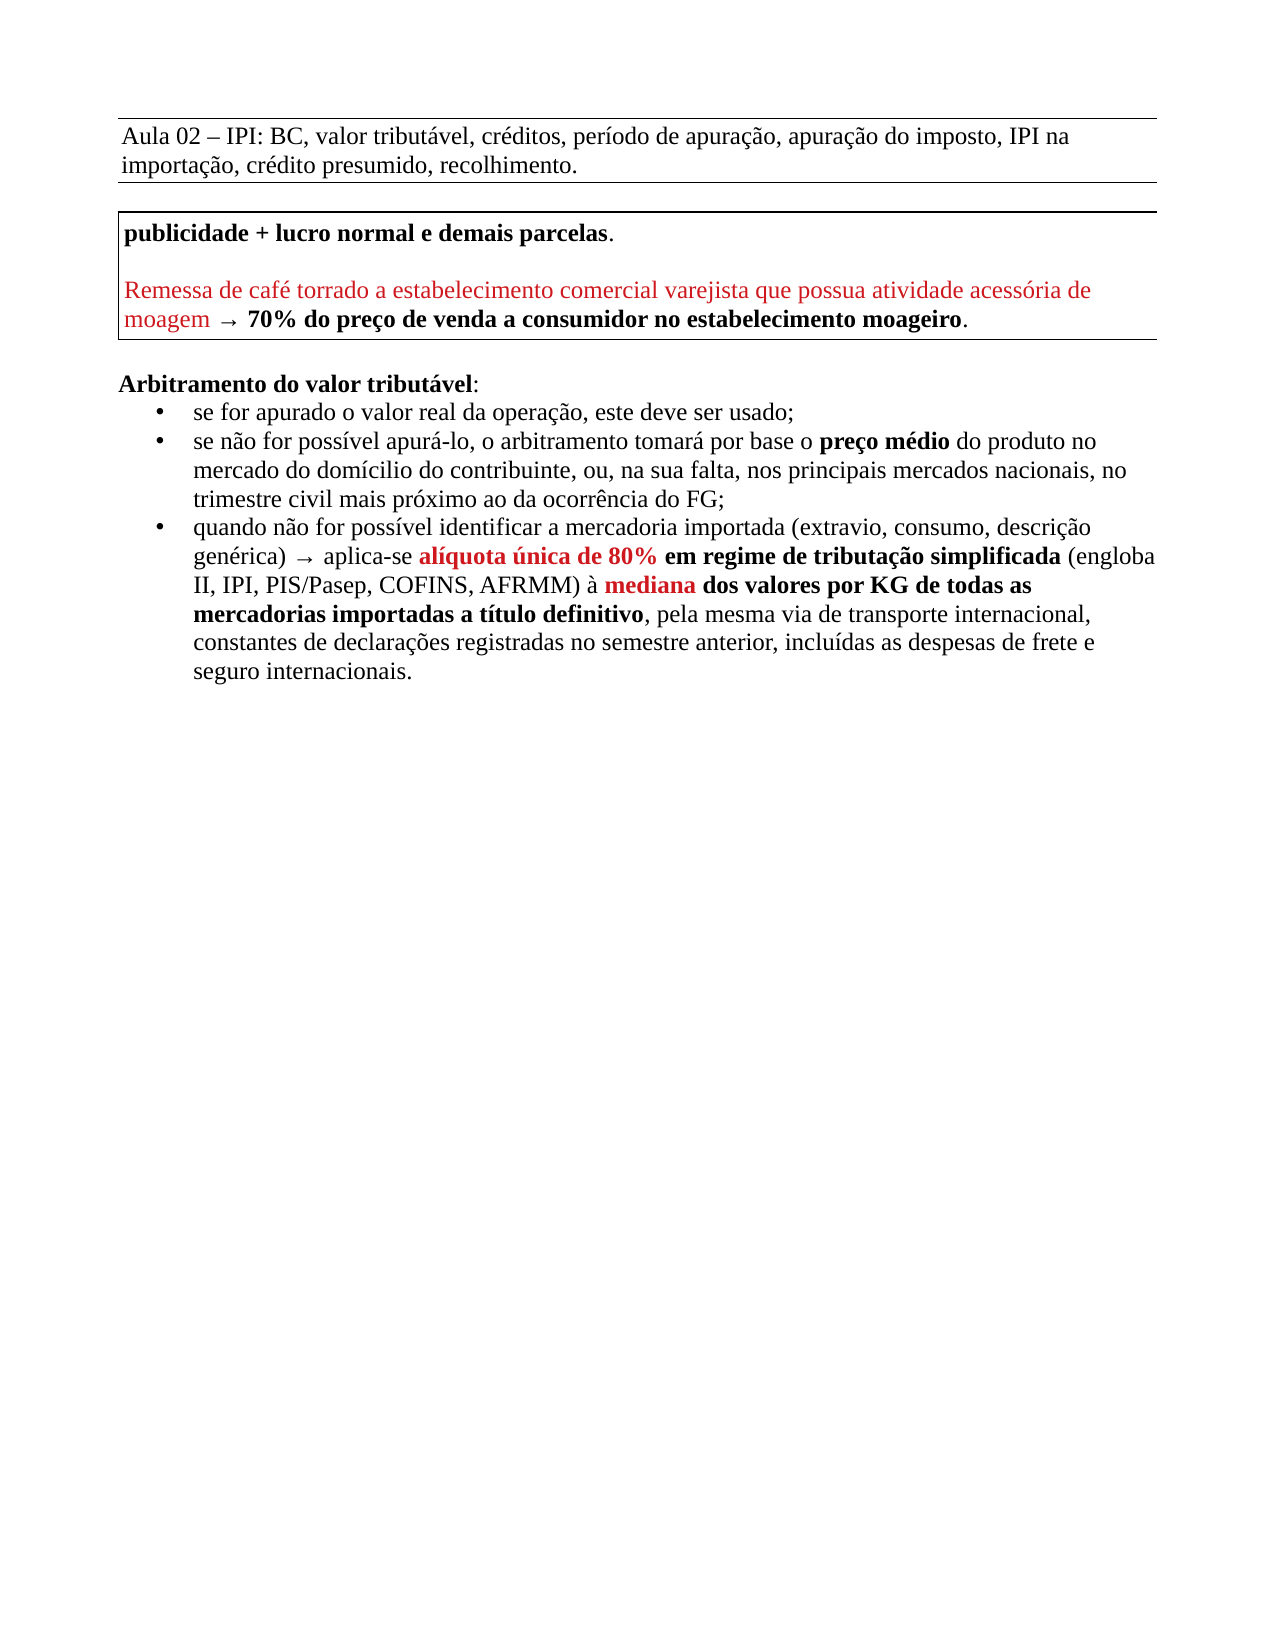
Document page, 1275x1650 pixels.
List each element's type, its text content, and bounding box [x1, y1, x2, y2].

text Arbitramento do valor tributável: [118, 369, 1157, 397]
table_header publicidade + lucro normal e demais parcelas. Remessa de café torrado a estabelecimento comercial varejista que possua atividade acessória de moagem → 70% do preço de venda a consumidor no estabelecimento moageiro. [119, 213, 1157, 339]
list se não for possível apurá-lo, o arbitramento tomará por base o preço médio do produto no mercado do domícilio do contribuinte, ou, na sua falta, nos principais mercados nacionais, no trimestre civil mais próximo ao da ocorrência do FG; [156, 426, 1157, 512]
list quando não for possível identificar a mercadoria importada (extravio, consumo, descrição genérica) → aplica-se alíquota única de 80% em regime de tributação simplificada (engloba II, IPI, PIS/Pasep, COFINS, AFRMM) à mediana dos valores por KG de todas as mercadorias importadas a título definitivo, pela mesma via de transporte internacional, constantes de declarações registradas no semestre anterior, incluídas as despesas de frete e seguro internacionais. [156, 512, 1157, 685]
list se for apurado o valor real da operação, este deve ser usado; [156, 397, 1157, 426]
